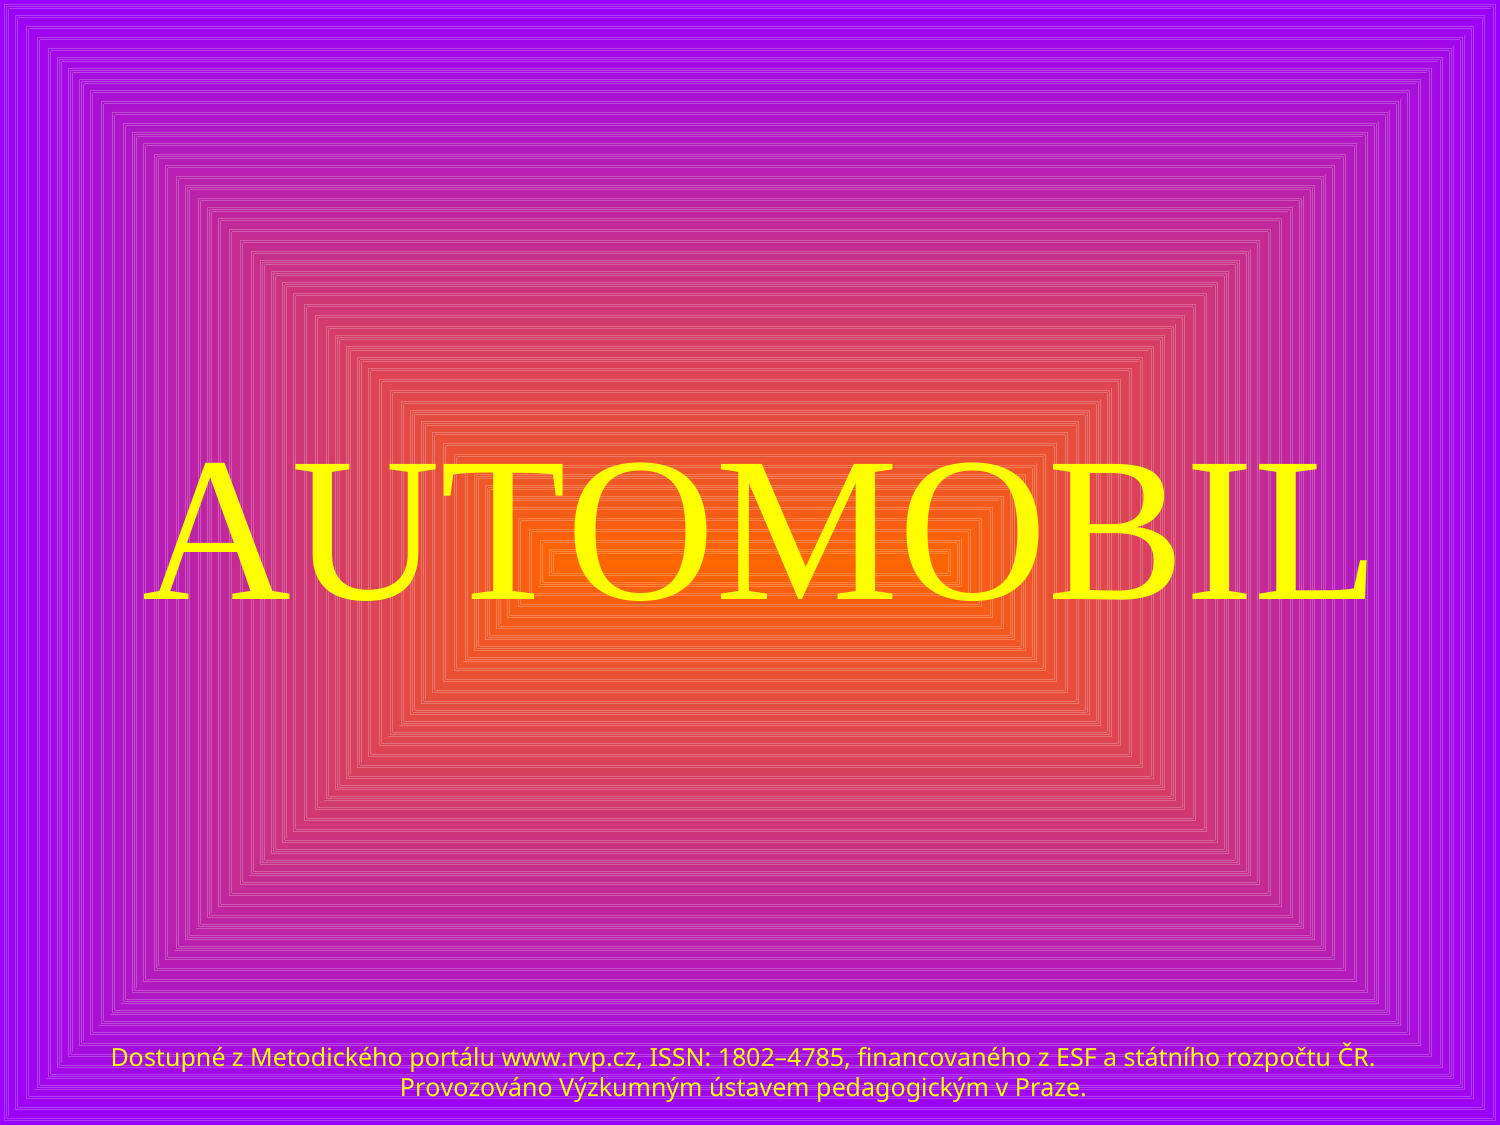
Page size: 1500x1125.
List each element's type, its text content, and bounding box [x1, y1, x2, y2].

text_box Dostupné z Metodického portálu www.rvp.cz, ISSN: 1802–4785, financovaného z ESF a státního rozpočtu ČR. Provozováno Výzkumným ústavem pedagogickým v Praze. [35, 1041, 1454, 1102]
text_box AUTOMOBIL [100, 385, 1424, 649]
